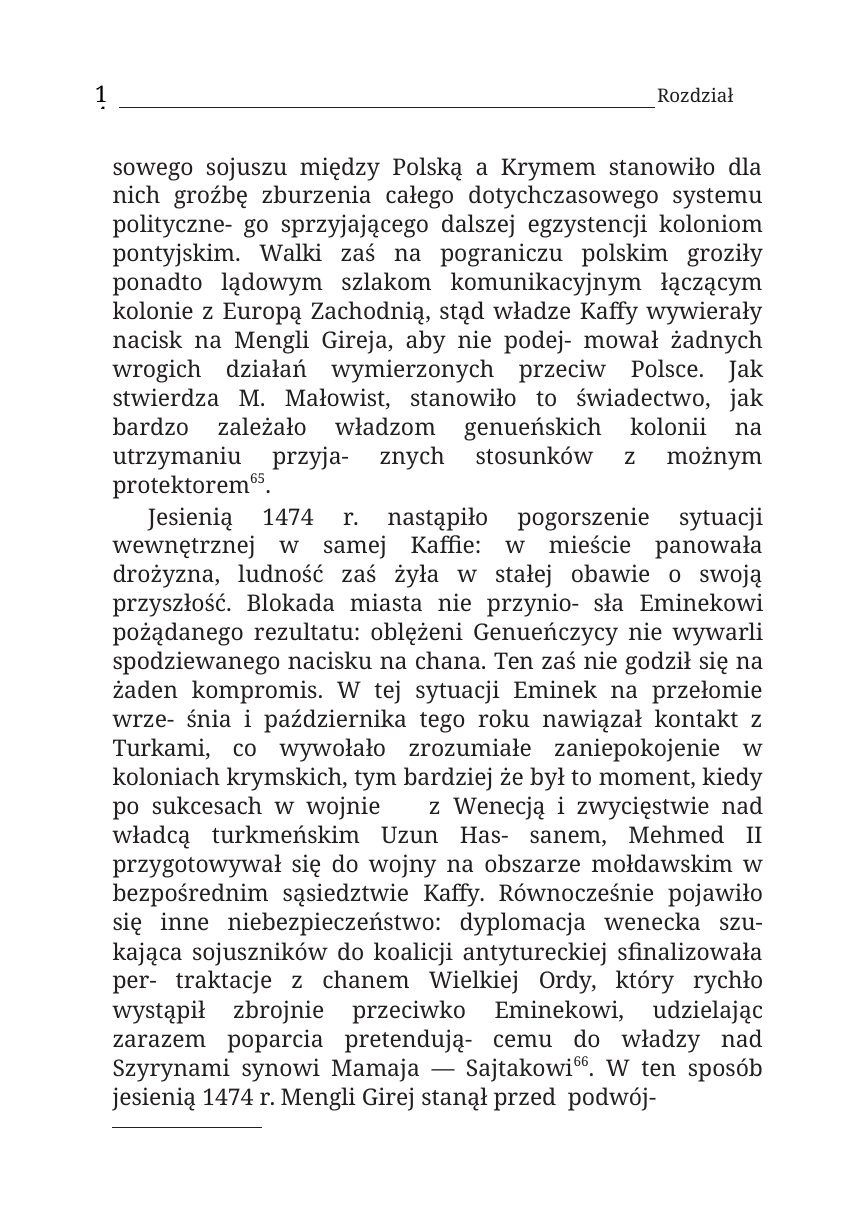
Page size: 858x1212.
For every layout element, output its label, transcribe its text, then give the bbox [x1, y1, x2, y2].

text Jesienią 1474 r. nastąpiło pogorszenie sytuacji wewnętrznej w samej Kaffie: w mieście panowała drożyzna, ludność zaś żyła w stałej obawie o swoją przyszłość. Blokada miasta nie przynio- sła Eminekowi pożądanego rezultatu: oblężeni Genueńczycy nie wywarli spodziewanego nacisku na chana. Ten zaś nie godził się na żaden kompromis. W tej sytuacji Eminek na przełomie wrze- śnia i października tego roku nawiązał kontakt z Turkami, co wywołało zrozumiałe zaniepokojenie w koloniach krymskich, tym bardziej że był to moment, kiedy po sukcesach w wojnie z Wenecją i zwycięstwie nad władcą turkmeńskim Uzun Has- sanem, Mehmed II przygotowywał się do wojny na obszarze mołdawskim w bezpośrednim sąsiedztwie Kaffy. Równocześnie pojawiło się inne niebezpieczeństwo: dyplomacja wenecka szu- kająca sojuszników do koalicji antytureckiej sfinalizowała per- traktacje z chanem Wielkiej Ordy, który rychło wystąpił zbrojnie przeciwko Eminekowi, udzielając zarazem poparcia pretendują- cemu do władzy nad Szyrynami synowi Mamaja — Sajtakowi66. W ten sposób jesienią 1474 r. Mengli Girej stanął przed podwój- [112, 502, 763, 1112]
text sowego sojuszu między Polską a Krymem stanowiło dla nich groźbę zburzenia całego dotychczasowego systemu polityczne- go sprzyjającego dalszej egzystencji koloniom pontyjskim. Walki zaś na pograniczu polskim groziły ponadto lądowym szlakom komunikacyjnym łączącym kolonie z Europą Zachodnią, stąd władze Kaffy wywierały nacisk na Mengli Gireja, aby nie podej- mował żadnych wrogich działań wymierzonych przeciw Polsce. Jak stwierdza M. Małowist, stanowiło to świadectwo, jak bardzo zależało władzom genueńskich kolonii na utrzymaniu przyja- znych stosunków z możnym protektorem65. [112, 152, 763, 501]
